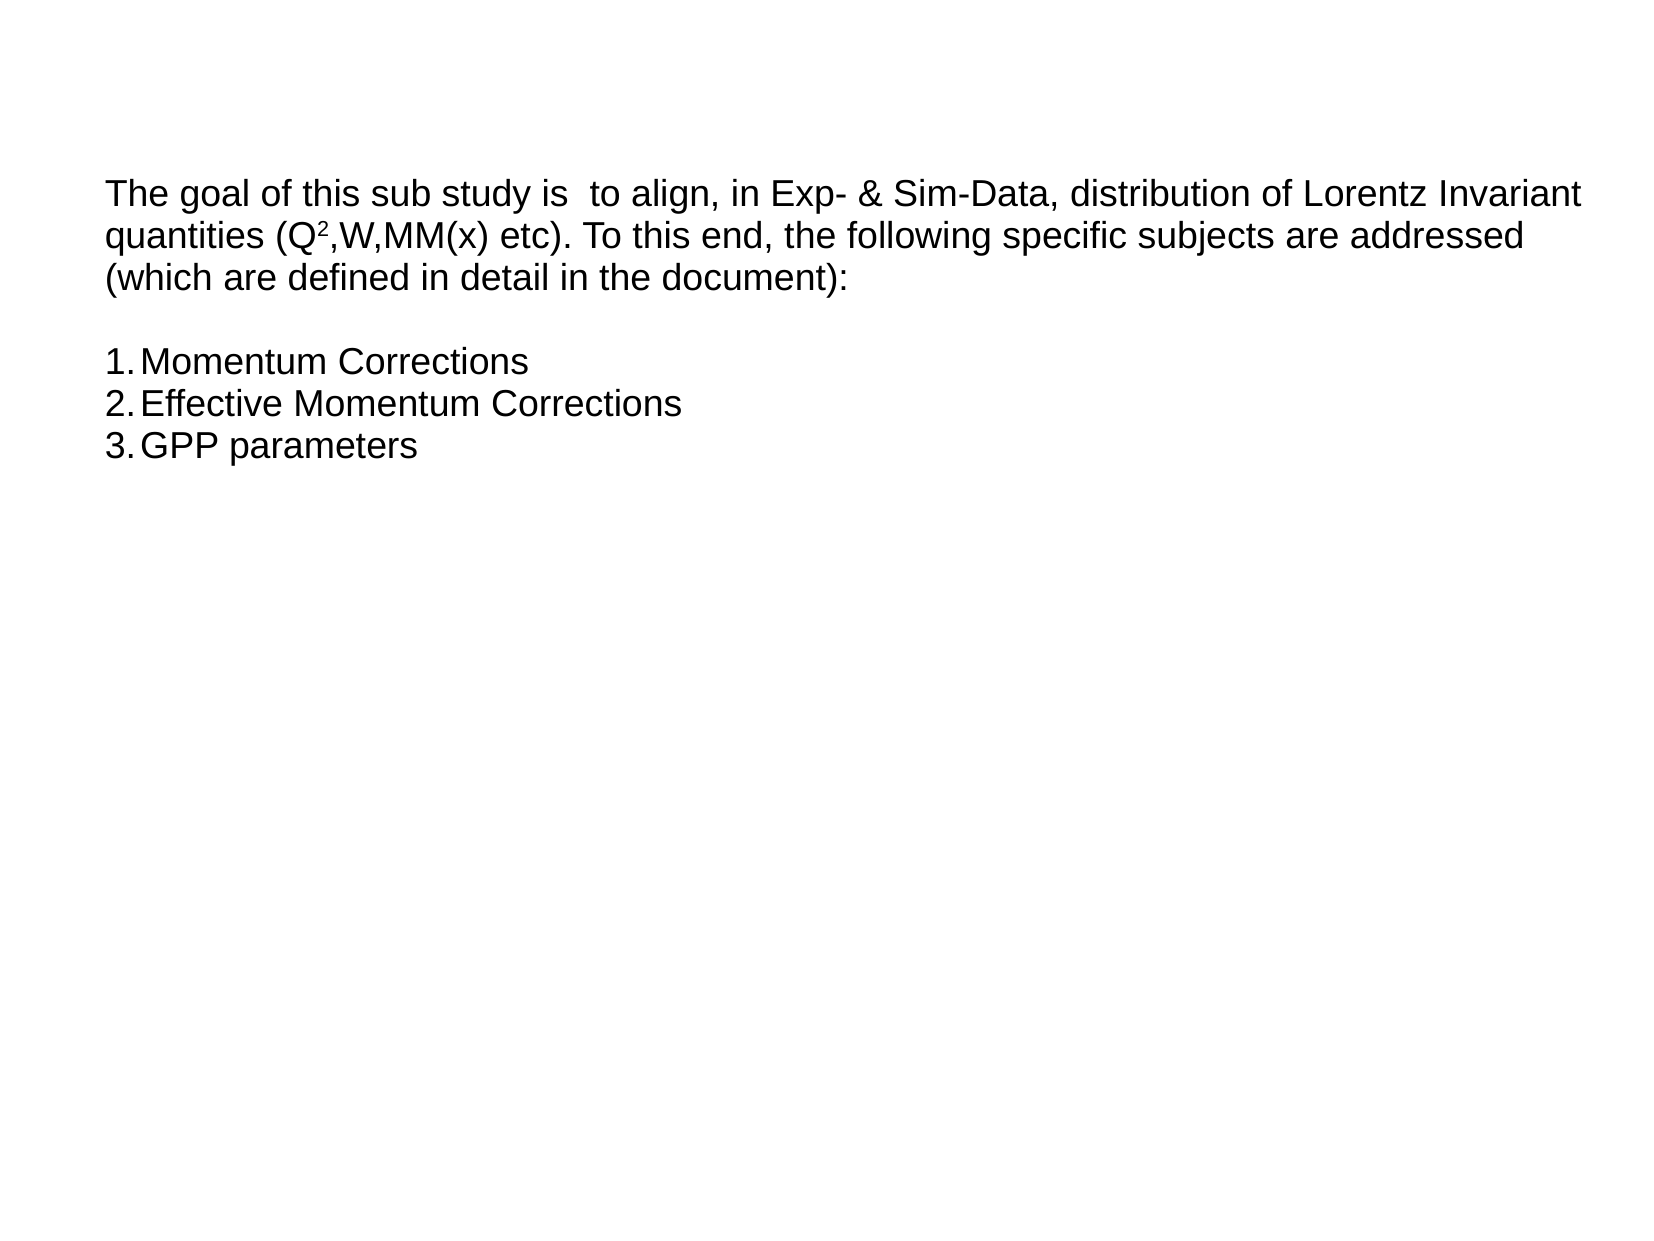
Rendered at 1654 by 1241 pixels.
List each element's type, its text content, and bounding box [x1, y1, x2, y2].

text_box The goal of this sub study is to align, in Exp- & Sim-Data, distribution of Lorentz Invariant quantities (Q2,W,MM(x) etc). To this end, the following specific subjects are addressed (which are defined in detail in the document): Momentum Corrections Effective Momentum Corrections GPP parameters [90, 165, 1621, 903]
